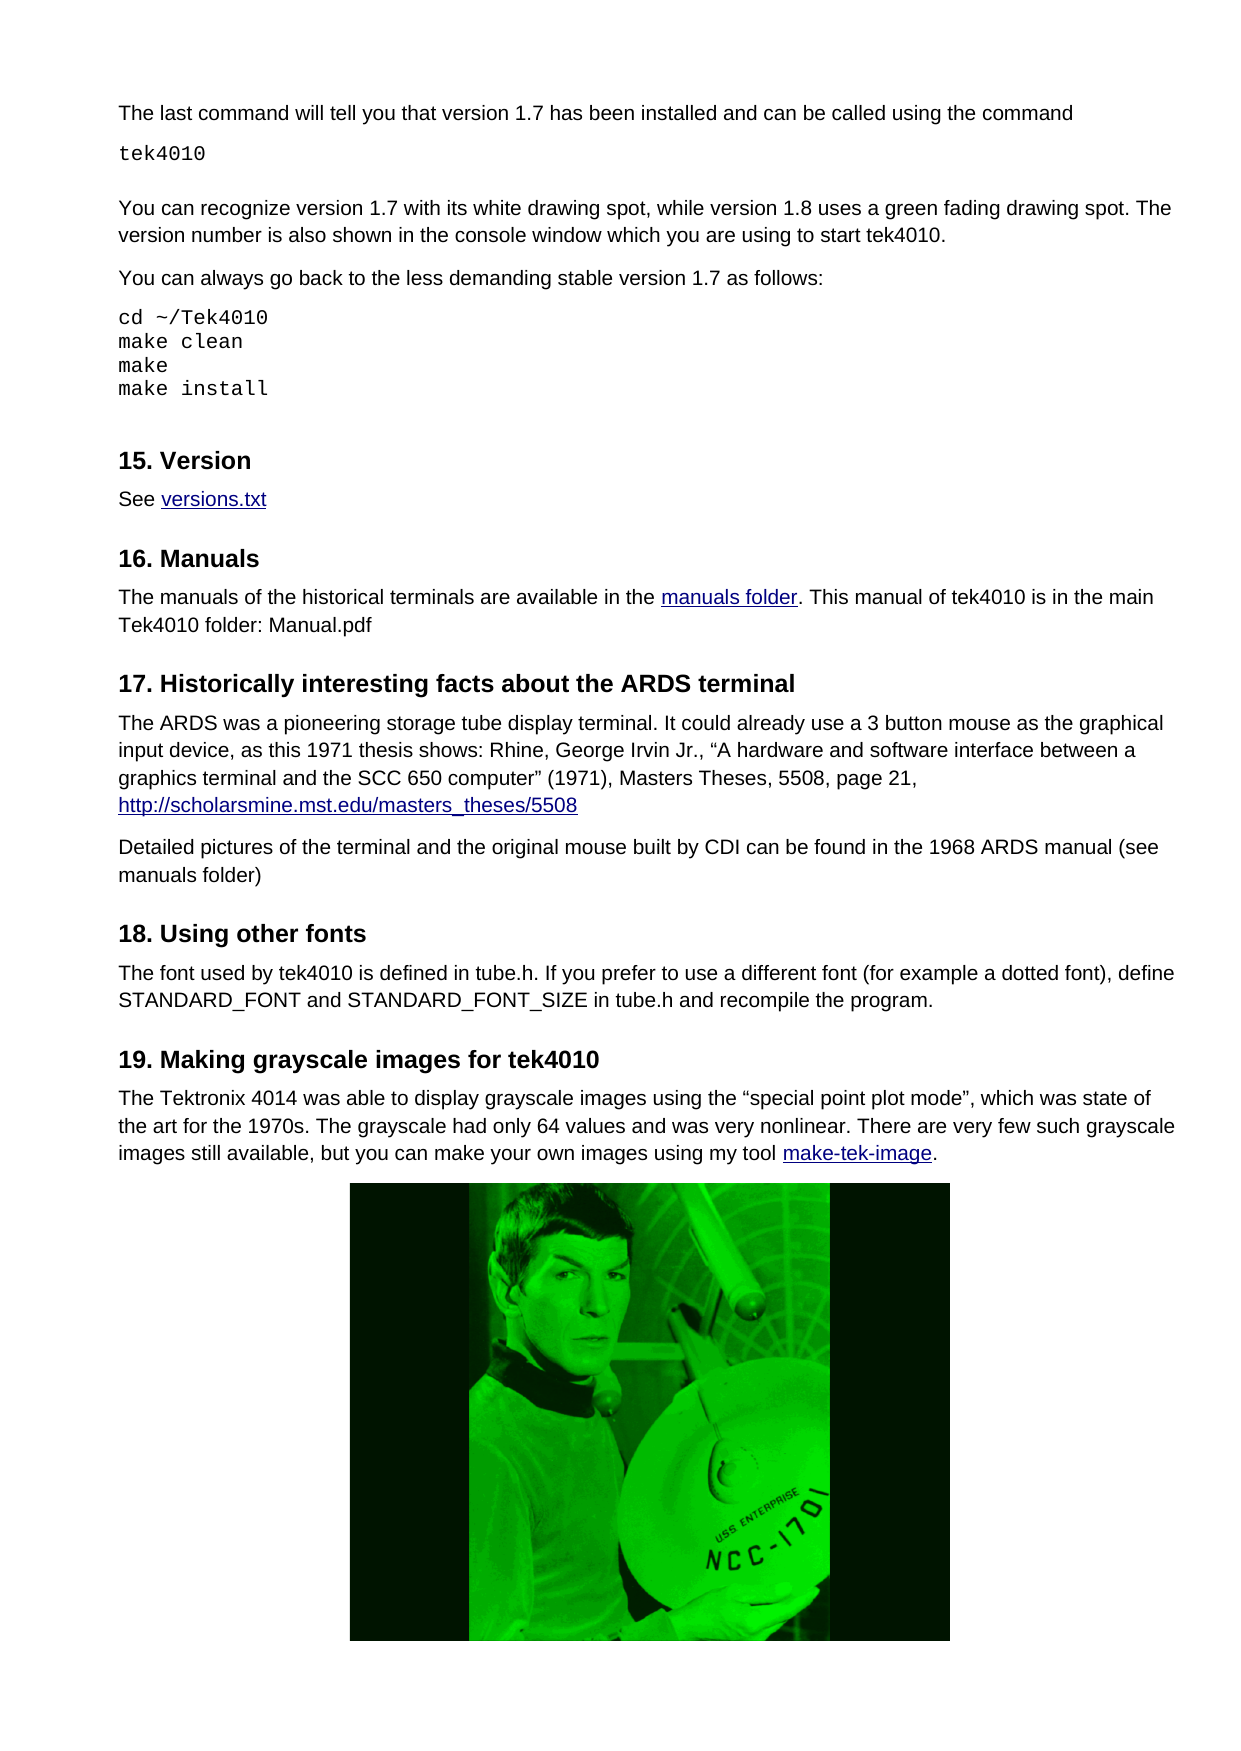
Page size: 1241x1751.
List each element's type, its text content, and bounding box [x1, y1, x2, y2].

text The ARDS was a pioneering storage tube display terminal. It could already use a 3 button mouse as the graphical input device, as this 1971 thesis shows: Rhine, George Irvin Jr., “A hardware and software interface between a graphics terminal and the SCC 650 computer” (1971), Masters Theses, 5508, page 21, http://scholarsmine.mst.edu/masters_theses/5508 [118, 711, 1181, 817]
subtitle 16. Manuals [118, 544, 1181, 573]
text The last command will tell you that version 1.7 has been installed and can be called using the command [118, 101, 1181, 124]
text The Tektronix 4014 was able to display grayscale images using the “special point plot mode”, which was state of the art for the 1970s. The grayscale had only 64 values and was very nonlinear. There are very few such grayscale images still available, but you can make your own images using my tool make-tek-image. [118, 1086, 1181, 1165]
subtitle 19. Making grayscale images for tek4010 [118, 1045, 1181, 1073]
text You can recognize version 1.7 with its white drawing spot, while version 1.8 uses a green fading drawing spot. The version number is also shown in the console window which you are using to start tek4010. [118, 196, 1181, 247]
text You can always go back to the less demanding stable version 1.7 as follows: [118, 265, 1181, 289]
text cd ~/Tek4010 make clean make make install [118, 307, 1181, 402]
text tek4010 [118, 143, 1181, 166]
subtitle 17. Historically interesting facts about the ARDS terminal [118, 669, 1181, 698]
text See versions.txt [118, 487, 1181, 511]
text Detailed pictures of the terminal and the original mouse built by CDI can be found in the 1968 ARDS manual (see manuals folder) [118, 835, 1181, 887]
subtitle 15. Version [118, 446, 1181, 475]
picture [349, 1183, 950, 1641]
text The manuals of the historical terminals are available in the manuals folder. This manual of tek4010 is in the main Tek4010 folder: Manual.pdf [118, 585, 1181, 637]
subtitle 18. Using other fonts [118, 919, 1181, 948]
text The font used by tek4010 is defined in tube.h. If you prefer to use a different font (for example a dotted font), define STANDARD_FONT and STANDARD_FONT_SIZE in tube.h and recompile the program. [118, 961, 1181, 1012]
